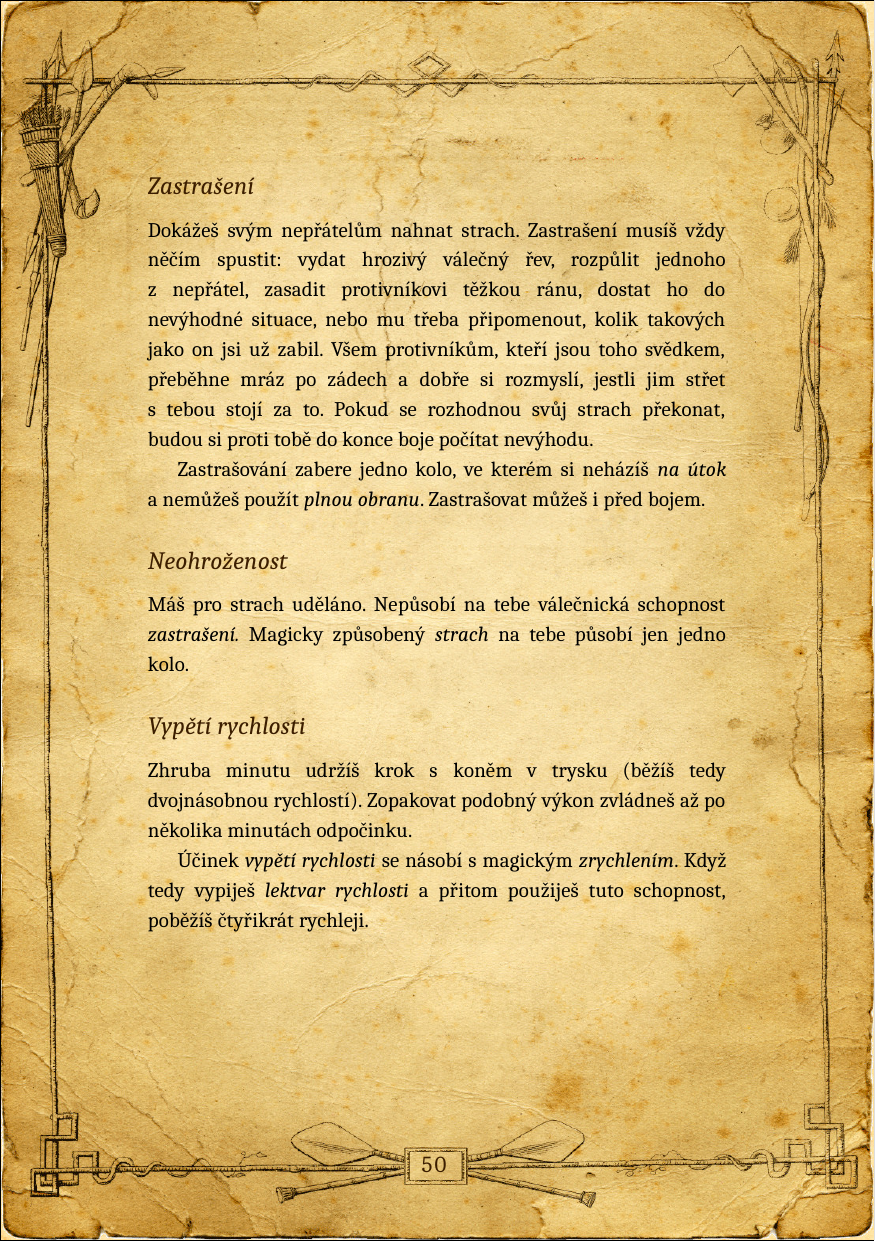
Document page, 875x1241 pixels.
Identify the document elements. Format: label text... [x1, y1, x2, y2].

subtitle Neohroženost [148, 547, 726, 575]
subtitle Zastrašení [148, 172, 726, 201]
text Dokážeš svým nepřátelům nahnat strach. Zastrašení musíš vždy něčím spustit: vydat hrozivý válečný řev, rozpůlit jednoho z⁠ nepřátel, zasadit protivníkovi těžkou ránu, dostat ho do nevýhodné situace, nebo mu třeba připomenout, kolik takových jako on jsi už zabil. Všem protivníkům, kteří jsou toho svědkem, přeběhne mráz po zádech a⁠ dobře si rozmyslí, jestli jim střet s⁠ tebou stojí za to. Pokud se rozhodnou svůj strach překonat, budou si proti tobě do konce boje počítat nevýhodu. Zastrašování zabere jedno kolo, ve kterém si neházíš na útok a⁠ nemůžeš použít plnou obranu. Zastrašovat můžeš i⁠ před bojem. [148, 218, 726, 511]
text Máš pro strach uděláno. Nepůsobí na tebe válečnická schopnost zastrašení. Magicky způsobený strach na tebe působí jen jedno kolo. [148, 593, 726, 677]
picture [1, 1, 874, 1240]
subtitle Vypětí rychlosti [148, 712, 726, 741]
text Zhruba minutu udržíš krok s⁠ koněm v⁠ trysku (běžíš tedy dvojnásobnou rychlostí). Zopakovat podobný výkon zvládneš až po několika minutách odpočinku. Účinek vypětí rychlosti se násobí s⁠ magickým zrychlením. Když tedy vypiješ lektvar rychlosti a⁠ přitom použiješ tuto schopnost, poběžíš čtyřikrát rychleji. [148, 759, 726, 932]
